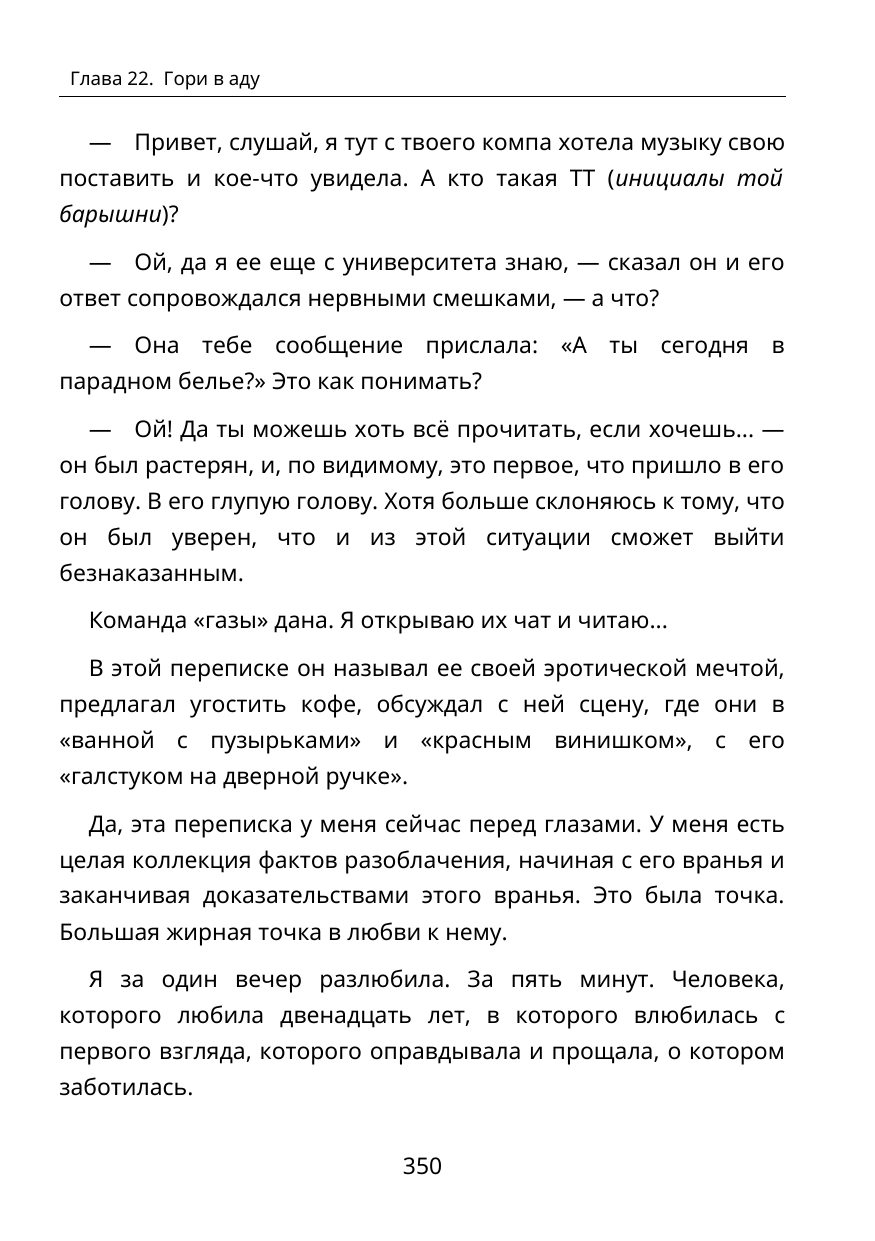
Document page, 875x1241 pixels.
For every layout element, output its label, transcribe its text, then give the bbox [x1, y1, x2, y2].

text Команда «газы» дана. Я открываю их чат и читаю... [59, 604, 786, 636]
list Ой! Да ты можешь хоть всё прочитать, если хочешь... — он был растерян, и, по видимому, это первое, что пришло в его голову. В его глупую голову. Хотя больше склоняюсь к тому, что он был уверен, что и из этой ситуации сможет выйти безнаказанным. [59, 413, 786, 588]
text Я за один вечер разлюбила. За пять минут. Человека, которого любила двенадцать лет, в которого влюбилась с первого взгляда, которого оправдывала и прощала, о котором заботилась. [59, 963, 786, 1102]
list Она тебе сообщение прислала: «А ты сегодня в парадном белье?» Это как понимать? [59, 329, 786, 396]
list Привет, слушай, я тут с твоего компа хотела музыку свою поставить и кое-что увидела. А кто такая ТТ (инициалы той барышни)? [59, 126, 786, 229]
list Ой, да я ее еще с университета знаю, — сказал он и его ответ сопровождался нервными смешками, — а что? [59, 246, 786, 313]
text В этой переписке он называл ее своей эротической мечтой, предлагал угостить кофе, обсуждал с ней сцену, где они в «ванной с пузырьками» и «красным винишком», с его «галстуком на дверной ручке». [59, 652, 786, 791]
text Да, эта переписка у меня сейчас перед глазами. У меня есть целая коллекция фактов разоблачения, начиная с его вранья и заканчивая доказательствами этого вранья. Это была точка. Большая жирная точка в любви к нему. [59, 808, 786, 947]
